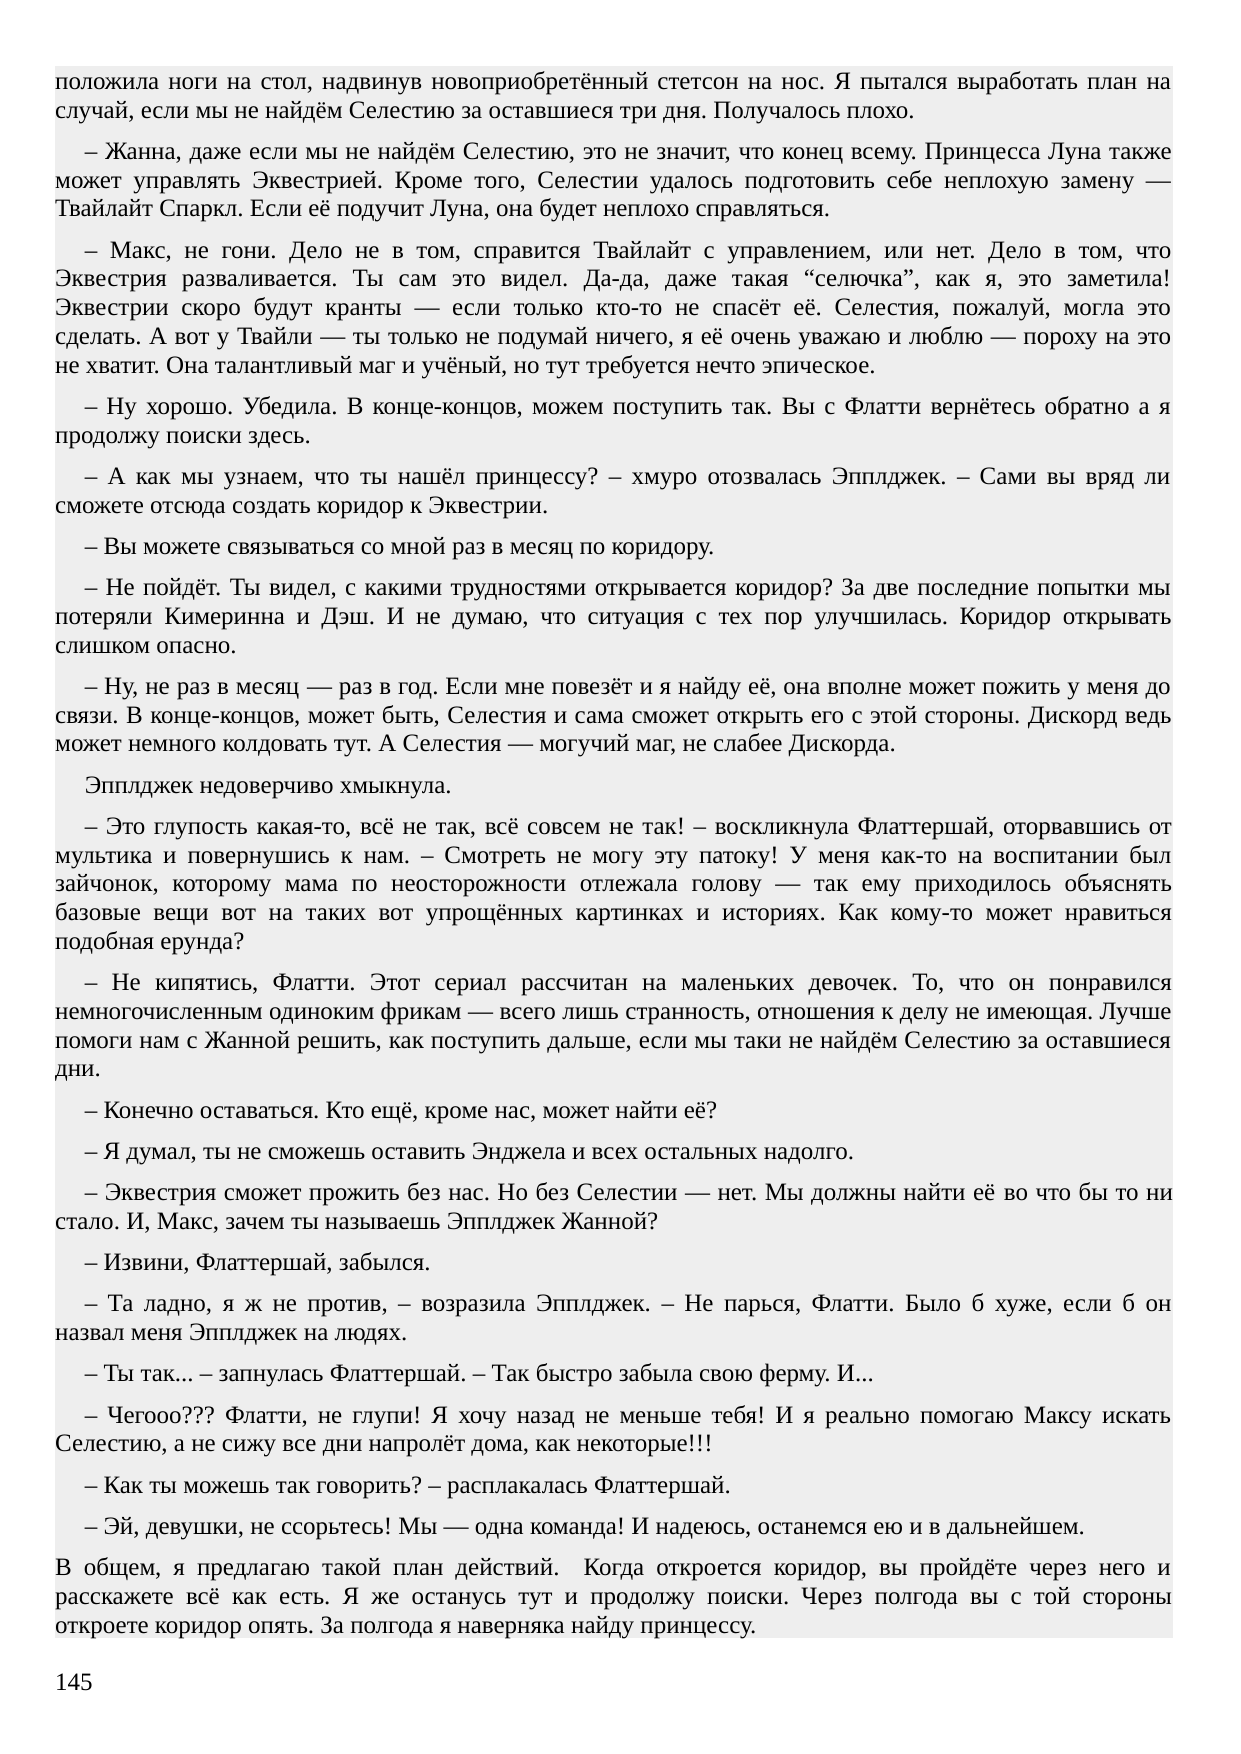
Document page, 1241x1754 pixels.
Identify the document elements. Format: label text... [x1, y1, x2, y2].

list В общем, я предлагаю такой план действий. Когда откроется коридор, вы пройдёте через него и расскажете всё как есть. Я же останусь тут и продолжу поиски. Через полгода вы с той стороны откроете коридор опять. За полгода я наверняка найду принцессу. [55, 1552, 1173, 1638]
text – Не пойдёт. Ты видел, с какими трудностями открывается коридор? За две последние попытки мы потеряли Кимеринна и Дэш. И не думаю, что ситуация с тех пор улучшилась. Коридор открывать слишком опасно. [55, 572, 1173, 658]
text – Эй, девушки, не ссорьтесь! Мы — одна команда! И надеюсь, останемся ею и в дальнейшем. [55, 1511, 1173, 1540]
text – Вы можете связываться со мной раз в месяц по коридору. [55, 531, 1173, 560]
text – Жанна, даже если мы не найдём Селестию, это не значит, что конец всему. Принцесса Луна также может управлять Эквестрией. Кроме того, Селестии удалось подготовить себе неплохую замену — Твайлайт Спаркл. Если её подучит Луна, она будет неплохо справляться. [55, 136, 1173, 222]
text – Это глупость какая-то, всё не так, всё совсем не так! – воскликнула Флаттершай, оторвавшись от мультика и повернушись к нам. – Смотреть не могу эту патоку! У меня как-то на воспитании был зайчонок, которому мама по неосторожности отлежала голову — так ему приходилось объяснять базовые вещи вот на таких вот упрощённых картинках и историях. Как кому-то может нравиться подобная ерунда? [55, 811, 1173, 955]
text – Ты так... – запнулась Флаттершай. – Так быстро забыла свою ферму. И... [55, 1358, 1173, 1387]
text – Ну хорошо. Убедила. В конце-концов, можем поступить так. Вы с Флатти вернётесь обратно а я продолжу поиски здесь. [55, 391, 1173, 448]
text – Макс, не гони. Дело не в том, справится Твайлайт с управлением, или нет. Дело в том, что Эквестрия разваливается. Ты сам это видел. Да-да, даже такая “селючка”, как я, это заметила! Эквестрии скоро будут кранты — если только кто-то не спасёт её. Селестия, пожалуй, могла это сделать. А вот у Твайли — ты только не подумай ничего, я её очень уважаю и люблю — пороху на это не хватит. Она талантливый маг и учёный, но тут требуется нечто эпическое. [55, 235, 1173, 378]
text – Та ладно, я ж не против, – возразила Эпплджек. – Не парься, Флатти. Было б хуже, если б он назвал меня Эпплджек на людях. [55, 1288, 1173, 1346]
text – Конечно оставаться. Кто ещё, кроме нас, может найти её? [55, 1095, 1173, 1123]
text – Чегооо??? Флатти, не глупи! Я хочу назад не меньше тебя! И я реально помогаю Максу искать Селестию, а не сижу все дни напролёт дома, как некоторые!!! [55, 1400, 1173, 1457]
text – Как ты можешь так говорить? – расплакалась Флаттершай. [55, 1470, 1173, 1498]
text – Не кипятись, Флатти. Этот сериал рассчитан на маленьких девочек. То, что он понравился немногочисленным одиноким фрикам — всего лишь странность, отношения к делу не имеющая. Лучше помоги нам с Жанной решить, как поступить дальше, если мы таки не найдём Селестию за оставшиеся дни. [55, 967, 1173, 1082]
text положила ноги на стол, надвинув новоприобретённый стетсон на нос. Я пытался выработать план на случай, если мы не найдём Селестию за оставшиеся три дня. Получалось плохо. [55, 66, 1173, 123]
text – Я думал, ты не сможешь оставить Энджела и всех остальных надолго. [55, 1136, 1173, 1165]
text – А как мы узнаем, что ты нашёл принцессу? – хмуро отозвалась Эпплджек. – Сами вы вряд ли сможете отсюда создать коридор к Эквестрии. [55, 461, 1173, 518]
text Эпплджек недоверчиво хмыкнула. [55, 770, 1173, 798]
text – Извини, Флаттершай, забылся. [55, 1247, 1173, 1276]
text – Ну, не раз в месяц — раз в год. Если мне повезёт и я найду её, она вполне может пожить у меня до связи. В конце-концов, может быть, Селестия и сама сможет открыть его с этой стороны. Дискорд ведь может немного колдовать тут. А Селестия — могучий маг, не слабее Дискорда. [55, 671, 1173, 757]
text – Эквестрия сможет прожить без нас. Но без Селестии — нет. Мы должны найти её во что бы то ни стало. И, Макс, зачем ты называешь Эпплджек Жанной? [55, 1177, 1173, 1235]
